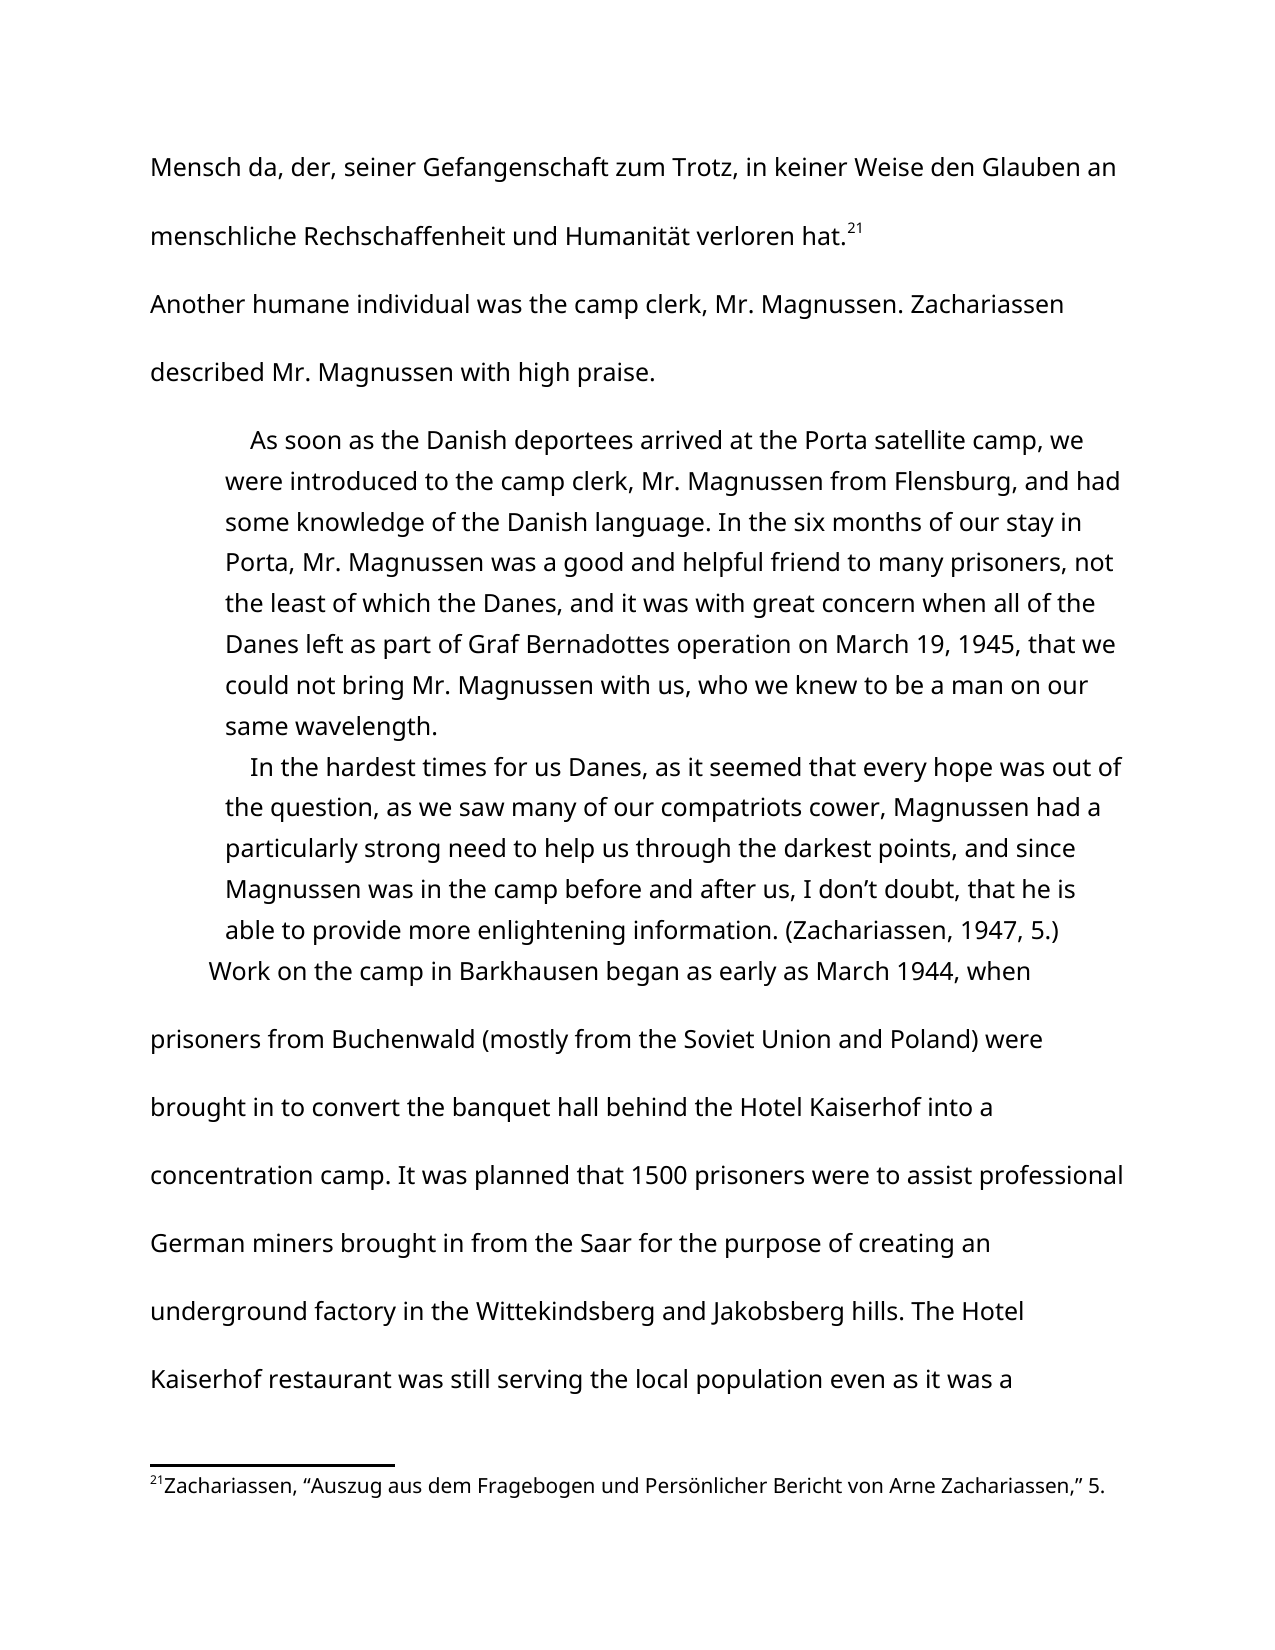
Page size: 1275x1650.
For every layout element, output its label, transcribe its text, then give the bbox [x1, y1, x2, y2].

text Another humane individual was the camp clerk, Mr. Magnussen. Zachariassen described Mr. Magnussen with high praise. [150, 286, 1125, 388]
text Work on the camp in Barkhausen began as early as March 1944, when prisoners from Buchenwald (mostly from the Soviet Union and Poland) were brought in to convert the banquet hall behind the Hotel Kaiserhof into a concentration camp. It was planned that 1500 prisoners were to assist professional German miners brought in from the Saar for the purpose of creating an underground factory in the Wittekindsberg and Jakobsberg hills. The Hotel Kaiserhof restaurant was still serving the local population even as it was a [150, 953, 1125, 1396]
text Zachariassen, “Auszug aus dem Fragebogen und Persönlicher Bericht von Arne Zachariassen,” 5. [150, 1472, 1125, 1500]
text In the hardest times for us Danes, as it seemed that every hope was out of the question, as we saw many of our compatriots cower, Magnussen had a particularly strong need to help us through the darkest points, and since Magnussen was in the camp before and after us, I don’t doubt, that he is able to provide more enlightening information. (Zachariassen, 1947, 5.) [225, 749, 1125, 947]
text Mensch da, der, seiner Gefangenschaft zum Trotz, in keiner Weise den Glauben an menschliche Rechschaffenheit und Humanität verloren hat. [150, 150, 1125, 252]
text As soon as the Danish deportees arrived at the Porta satellite camp, we were introduced to the camp clerk, Mr. Magnussen from Flensburg, and had some knowledge of the Danish language. In the six months of our stay in Porta, Mr. Magnussen was a good and helpful friend to many prisoners, not the least of which the Danes, and it was with great concern when all of the Danes left as part of Graf Bernadottes operation on March 19, 1945, that we could not bring Mr. Magnussen with us, who we knew to be a man on our same wavelength. [225, 422, 1125, 742]
